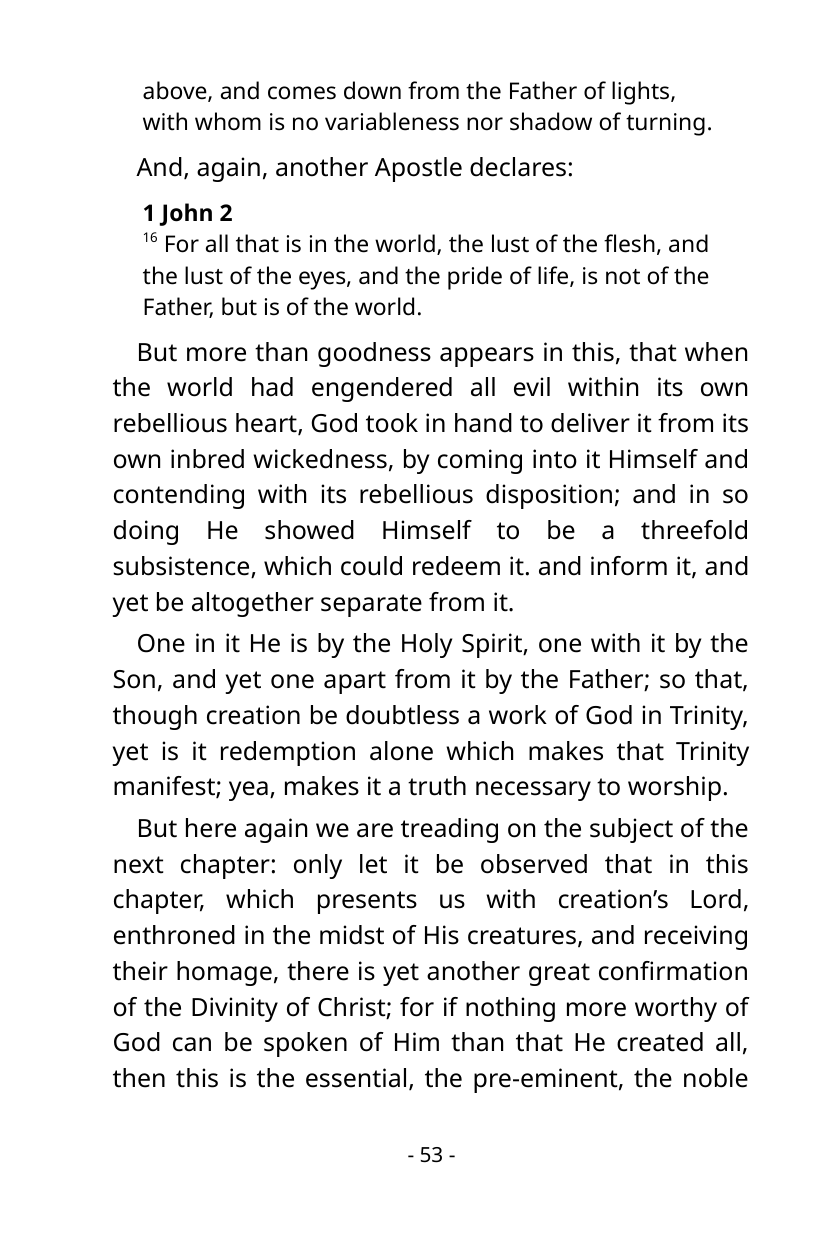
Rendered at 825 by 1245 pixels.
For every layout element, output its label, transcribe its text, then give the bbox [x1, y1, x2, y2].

text above, and comes down from the Father of lights, with whom is no variableness nor shadow of turning. [142, 75, 720, 137]
text 16 For all that is in the world, the lust of the flesh, and the lust of the eyes, and the pride of life, is not of the Father, but is of the world. [142, 228, 720, 322]
text But more than goodness appears in this, that when the world had engendered all evil within its own rebellious heart, God took in hand to deliver it from its own inbred wickedness, by coming into it Himself and contending with its rebellious disposition; and in so doing He showed Himself to be a threefold subsistence, which could redeem it. and inform it, and yet be altogether separate from it. [112, 334, 750, 618]
text 1 John 2 [142, 197, 750, 228]
text But here again we are treading on the subject of the next chapter: only let it be observed that in this chapter, which presents us with creation’s Lord, enthroned in the midst of His creatures, and receiving their homage, there is yet another great confirmation of the Divinity of Christ; for if nothing more worthy of God can be spoken of Him than that He created all, then this is the essential, the pre-eminent, the noble [112, 811, 750, 1095]
text And, again, another Apostle declares: [112, 149, 750, 183]
text One in it He is by the Holy Spirit, one with it by the Son, and yet one apart from it by the Father; so that, though creation be doubtless a work of God in Trinity, yet is it redemption alone which makes that Trinity manifest; yea, makes it a truth necessary to worship. [112, 626, 750, 803]
